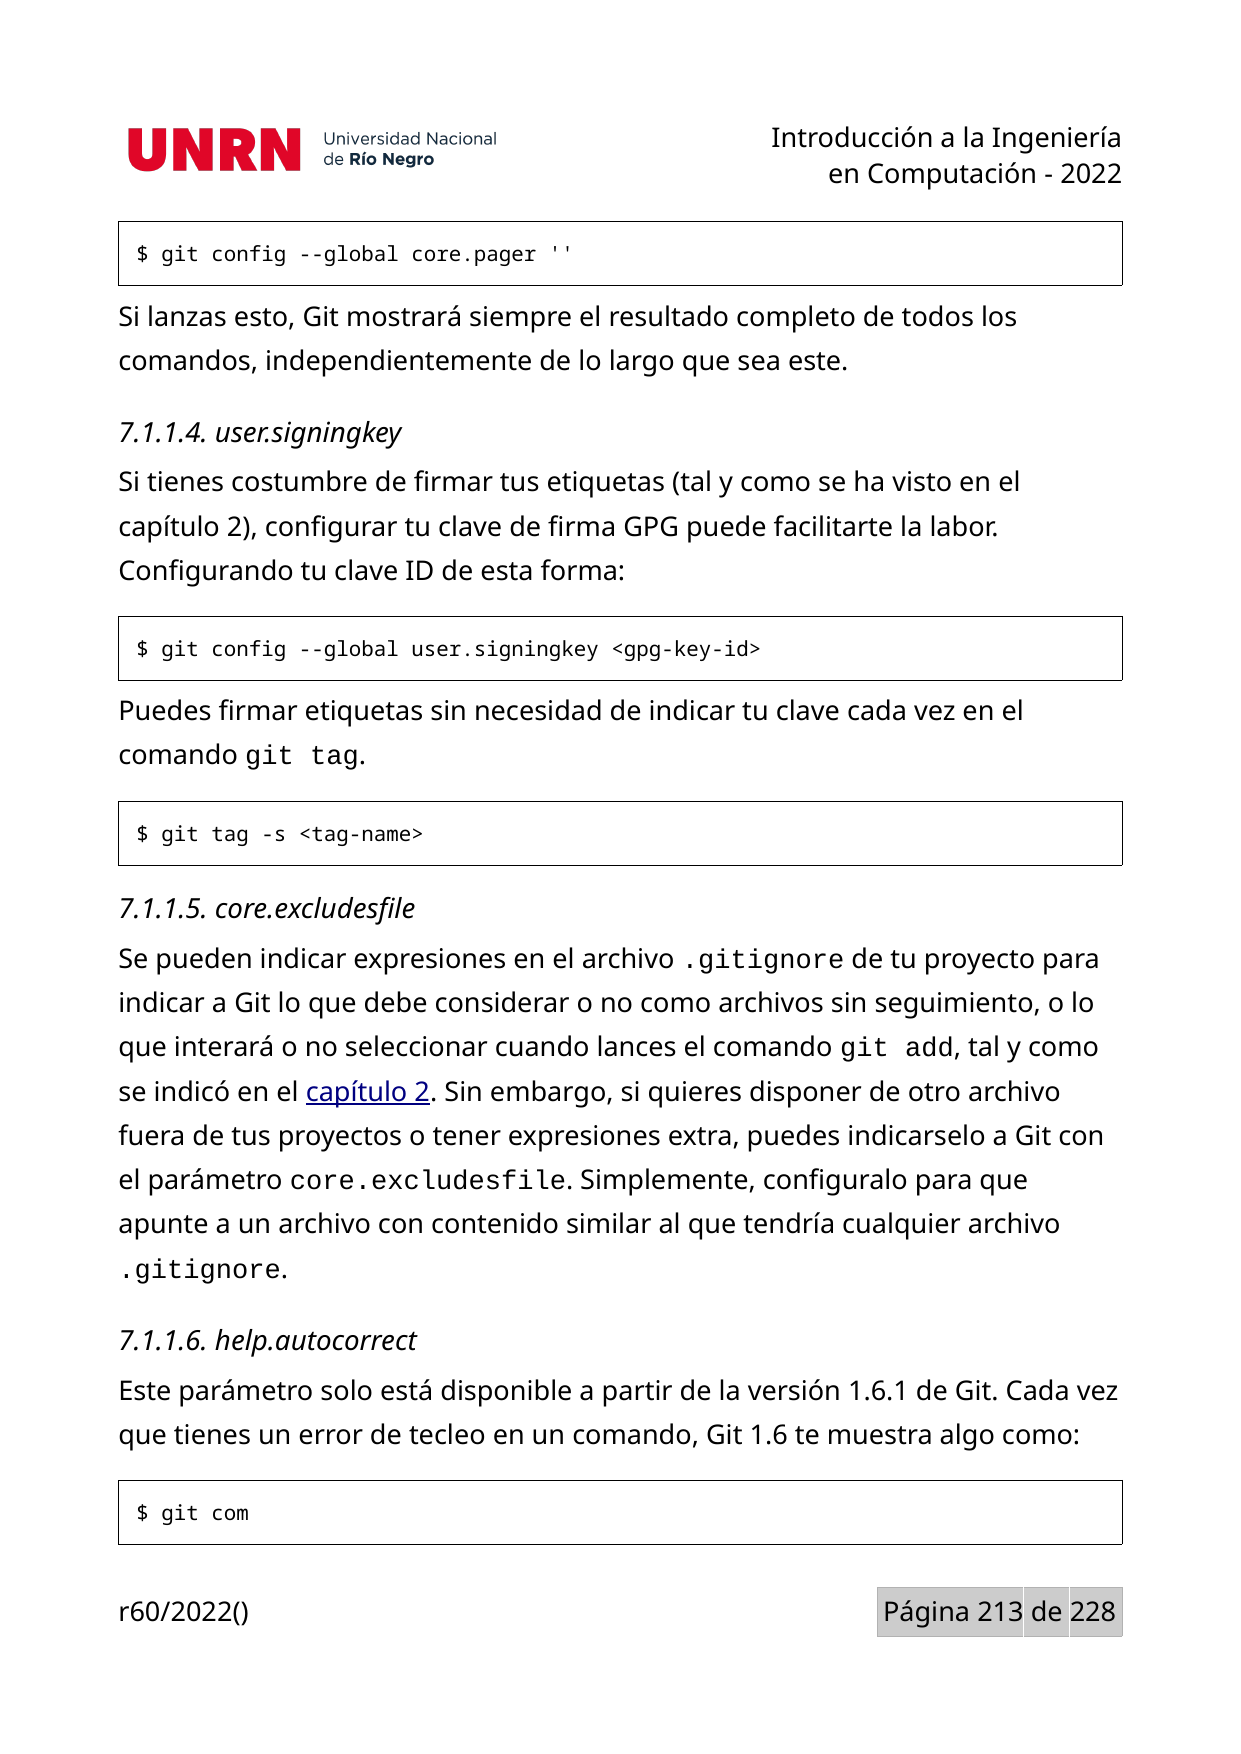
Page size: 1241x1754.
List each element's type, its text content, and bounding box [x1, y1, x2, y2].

text Si lanzas esto, Git mostrará siempre el resultado completo de todos los comandos, independientemente de lo largo que sea este. [118, 297, 1122, 378]
subtitle 7.1.1.4. user.signingkey [118, 413, 1122, 450]
text $ git config --global core.pager '' [119, 222, 1122, 285]
text $ git config --global user.signingkey <gpg-key-id> [119, 617, 1122, 680]
picture [118, 118, 505, 180]
subtitle 7.1.1.6. help.autocorrect [118, 1321, 1122, 1358]
text $ git com [119, 1481, 1122, 1544]
text $ git tag -s <tag-name> [119, 802, 1122, 865]
text Este parámetro solo está disponible a partir de la versión 1.6.1 de Git. Cada vez que tienes un error de tecleo en un comando, Git 1.6 te muestra algo como: [118, 1371, 1122, 1452]
text Puedes firmar etiquetas sin necesidad de indicar tu clave cada vez en el comando git tag. [118, 692, 1122, 773]
text Si tienes costumbre de firmar tus etiquetas (tal y como se ha visto en el capítulo 2), configurar tu clave de firma GPG puede facilitarte la labor. Configurando tu clave ID de esta forma: [118, 463, 1122, 588]
subtitle 7.1.1.5. core.excludesfile [118, 889, 1122, 927]
text Se pueden indicar expresiones en el archivo .gitignore de tu proyecto para indicar a Git lo que debe considerar o no como archivos sin seguimiento, o lo que interará o no seleccionar cuando lances el comando git add, tal y como se indicó en el capítulo 2. Sin embargo, si quieres disponer de otro archivo fuera de tus proyectos o tener expresiones extra, puedes indicarselo a Git con el parámetro core.excludesfile. Simplemente, configuralo para que apunte a un archivo con contenido similar al que tendría cualquier archivo .gitignore. [118, 939, 1122, 1286]
